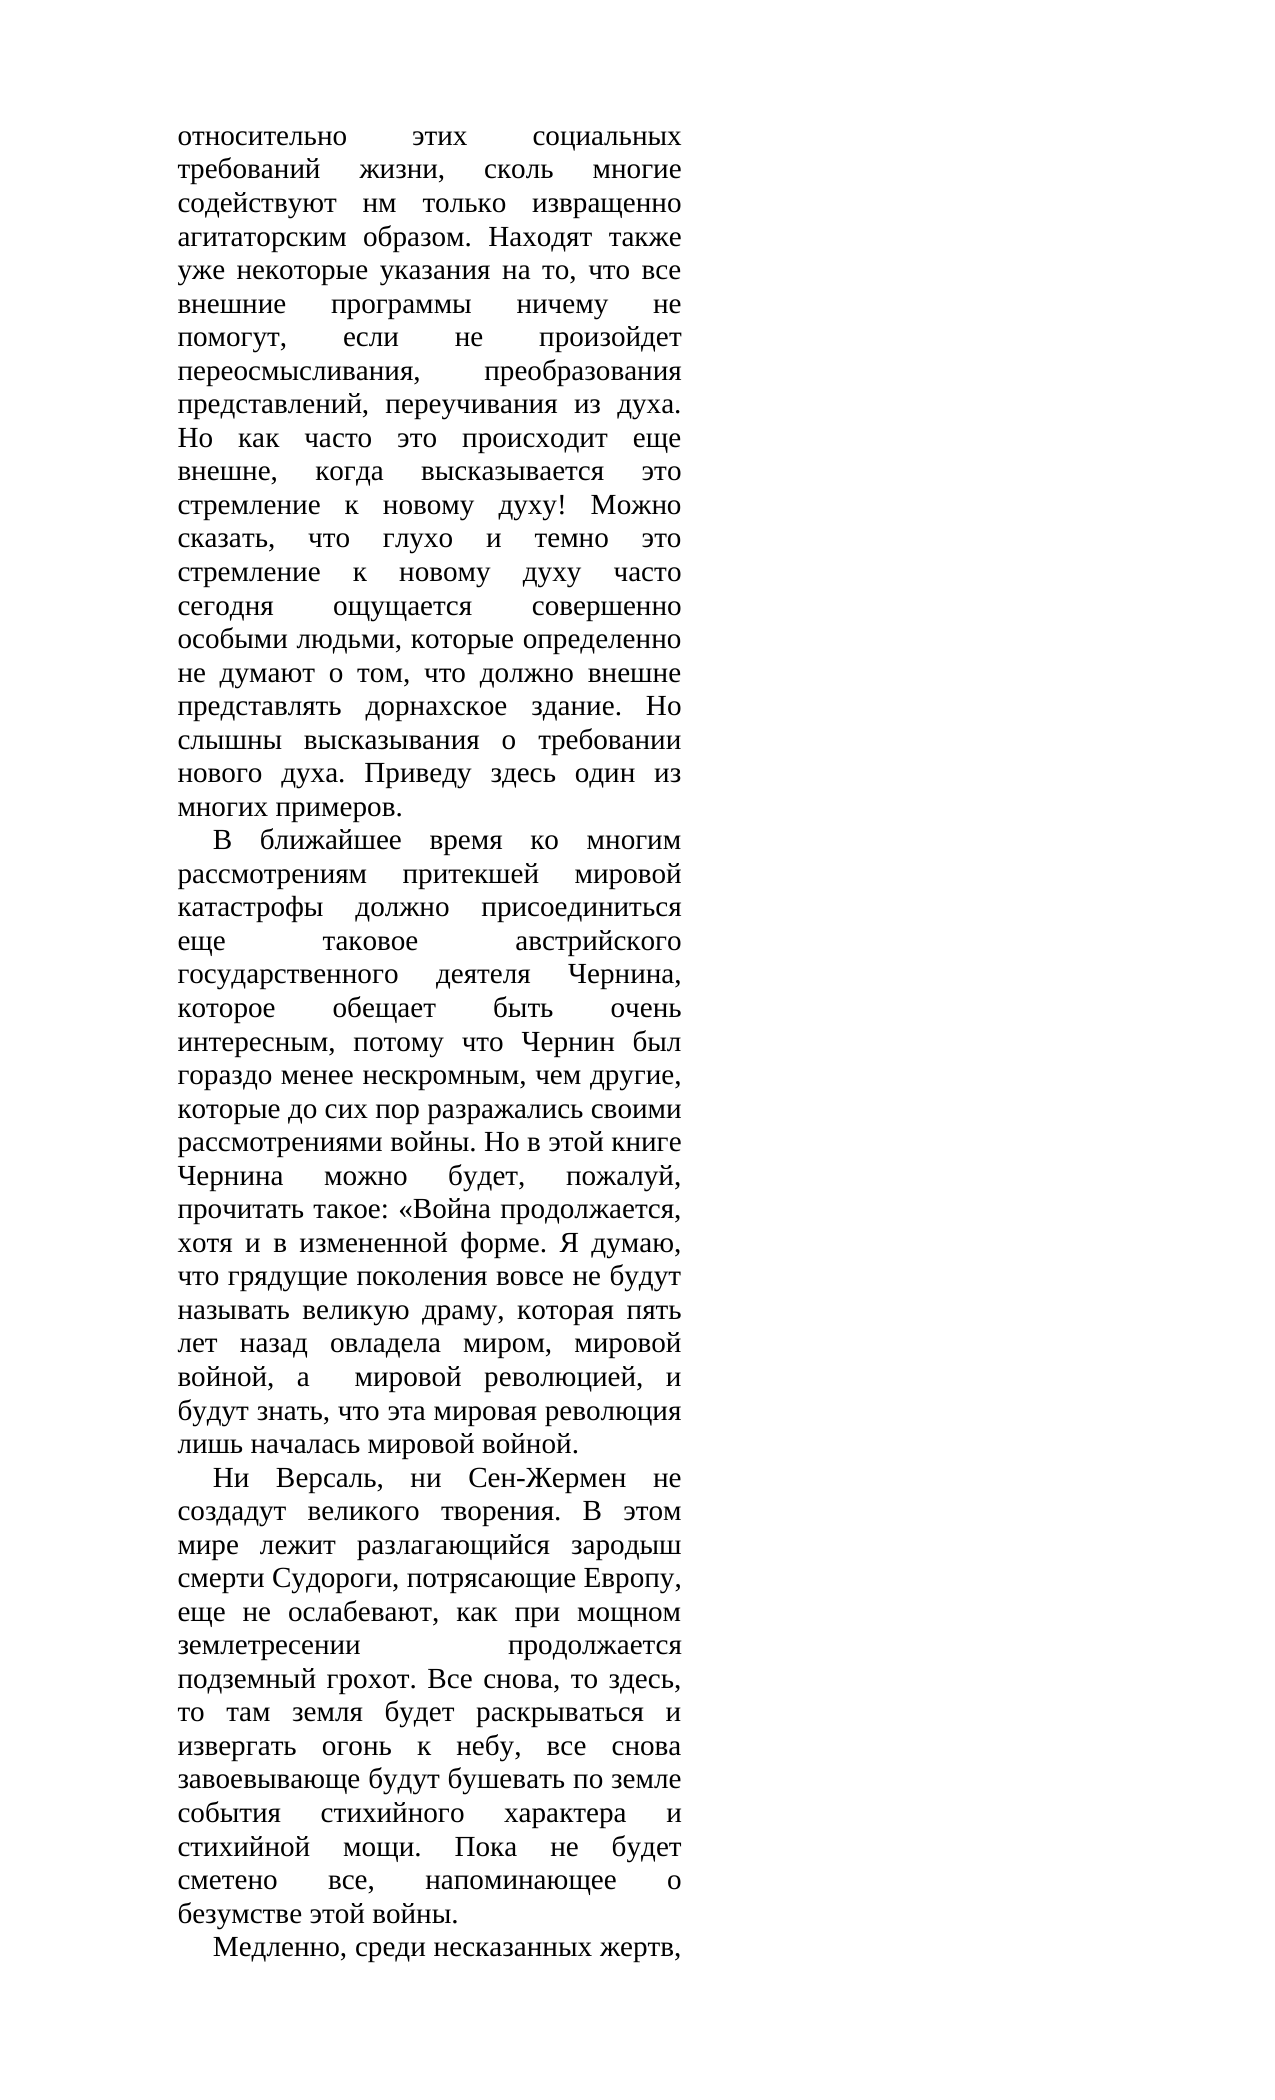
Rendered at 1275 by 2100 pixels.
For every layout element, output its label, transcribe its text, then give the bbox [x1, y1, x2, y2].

table_header [682, 118, 1186, 1963]
table_header относительно этих социальных требований жизни, сколь многие содействуют нм только извращенно агитаторским образом. Находят также уже некоторые указания на то, что все внешние программы ничему не помогут, если не произойдет переосмысливания, преобразования представлений, переучивания из духа. Но как часто это происходит еще внешне, когда высказывается это стремление к новому духу! Можно сказать, что глухо и темно это стремление к новому духу часто сегодня ощущается совершенно особыми людьми, которые определенно не думают о том, что должно внешне представлять дорнахское здание. Но слышны высказывания о требовании нового духа. Приведу здесь один из многих примеров. В ближайшее время ко многим рассмотрениям притекшей мировой катастрофы должно присоединиться еще таковое австрийского государственного деятеля Чернина, которое обещает быть очень интересным, потому что Чернин был гораздо менее нескромным, чем другие, которые до сих пор разражались своими рассмотрениями войны. Но в этой книге Чернина можно будет, пожалуй, прочитать такое: «Война продолжается, хотя и в измененной форме. Я думаю, что грядущие поколения вовсе не будут называть великую драму, которая пять лет назад овладела миром, мировой войной, а мировой революцией, и будут знать, что эта мировая революция лишь началась мировой войной. Ни Версаль, ни Сен-Жермен не создадут великого творения. В этом мире лежит разлагающийся зародыш смерти Судороги, потрясающие Европу, еще не ослабевают, как при мощном землетресении продолжается подземный грохот. Все снова, то здесь, то там земля будет раскрываться и извергать огонь к небу, все снова завоевывающе будут бушевать по земле события стихийного характера и стихийной мощи. Пока не будет сметено все, напоминающее о безумстве этой войны. Медленно, среди несказанных жертв, [177, 118, 682, 1963]
